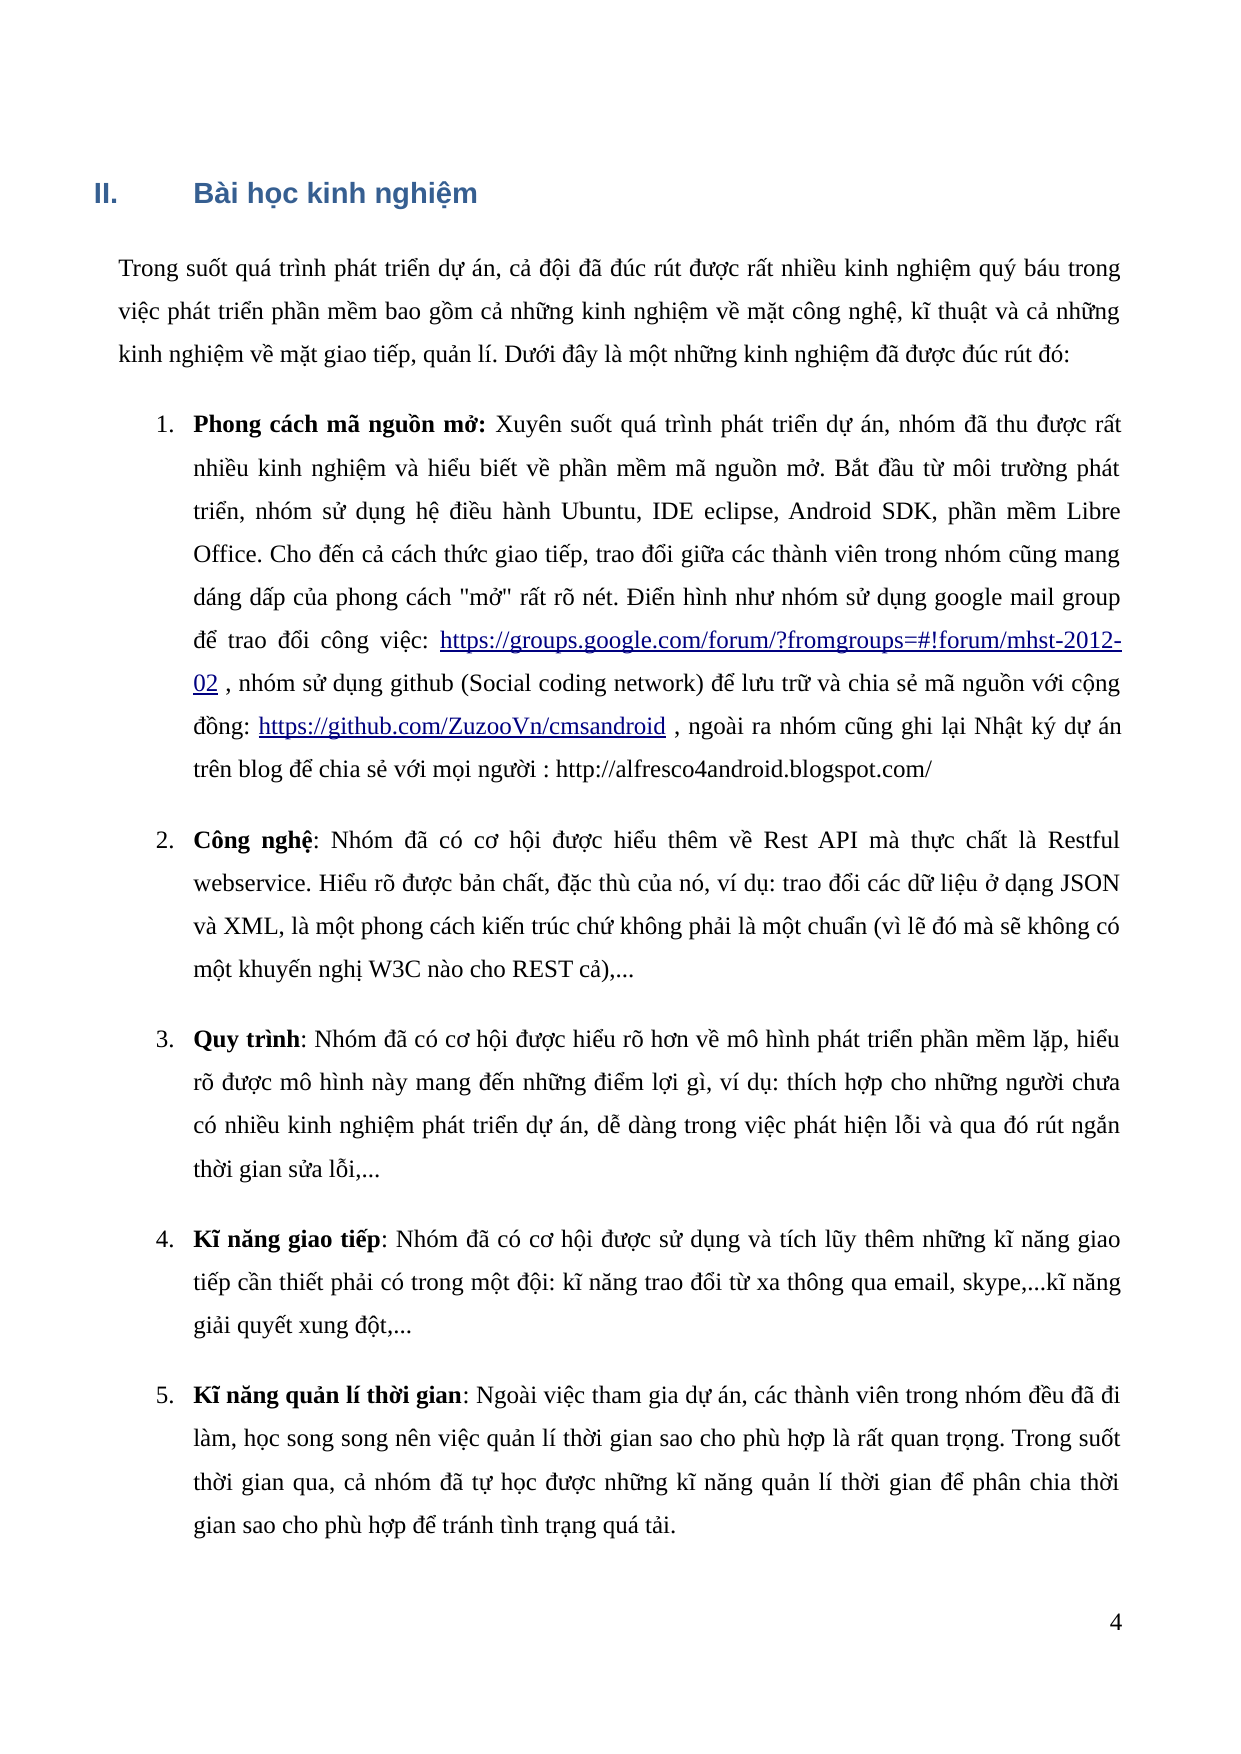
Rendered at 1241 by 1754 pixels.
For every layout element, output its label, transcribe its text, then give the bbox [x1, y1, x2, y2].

subtitle Bài học kinh nghiệm [118, 176, 1122, 209]
list Kĩ năng giao tiếp: Nhóm đã có cơ hội được sử dụng và tích lũy thêm những kĩ năng giao tiếp cần thiết phải có trong một đội: kĩ năng trao đổi từ xa thông qua email, skype,...kĩ năng giải quyết xung đột,... [156, 1224, 1122, 1339]
list Công nghệ: Nhóm đã có cơ hội được hiểu thêm về Rest API mà thực chất là Restful webservice. Hiểu rõ được bản chất, đặc thù của nó, ví dụ: trao đổi các dữ liệu ở dạng JSON và XML, là một phong cách kiến trúc chứ không phải là một chuẩn (vì lẽ đó mà sẽ không có một khuyến nghị W3C nào cho REST cả),... [156, 825, 1122, 983]
text Trong suốt quá trình phát triển dự án, cả đội đã đúc rút được rất nhiều kinh nghiệm quý báu trong việc phát triển phần mềm bao gồm cả những kinh nghiệm về mặt công nghệ, kĩ thuật và cả những kinh nghiệm về mặt giao tiếp, quản lí. Dưới đây là một những kinh nghiệm đã được đúc rút đó: [118, 253, 1122, 368]
list Kĩ năng quản lí thời gian: Ngoài việc tham gia dự án, các thành viên trong nhóm đều đã đi làm, học song song nên việc quản lí thời gian sao cho phù hợp là rất quan trọng. Trong suốt thời gian qua, cả nhóm đã tự học được những kĩ năng quản lí thời gian để phân chia thời gian sao cho phù hợp để tránh tình trạng quá tải. [156, 1380, 1122, 1538]
list Phong cách mã nguồn mở: Xuyên suốt quá trình phát triển dự án, nhóm đã thu được rất nhiều kinh nghiệm và hiểu biết về phần mềm mã nguồn mở. Bắt đầu từ môi trường phát triển, nhóm sử dụng hệ điều hành Ubuntu, IDE eclipse, Android SDK, phần mềm Libre Office. Cho đến cả cách thức giao tiếp, trao đổi giữa các thành viên trong nhóm cũng mang dáng dấp của phong cách "mở" rất rõ nét. Điển hình như nhóm sử dụng google mail group để trao đổi công việc: https://groups.google.com/forum/?fromgroups=#!forum/mhst-2012-02 , nhóm sử dụng github (Social coding network) để lưu trữ và chia sẻ mã nguồn với cộng đồng: https://github.com/ZuzooVn/cmsandroid , ngoài ra nhóm cũng ghi lại Nhật ký dự án trên blog để chia sẻ với mọi người : http://alfresco4android.blogspot.com/ [156, 409, 1122, 783]
list Quy trình: Nhóm đã có cơ hội được hiểu rõ hơn về mô hình phát triển phần mềm lặp, hiểu rõ được mô hình này mang đến những điểm lợi gì, ví dụ: thích hợp cho những người chưa có nhiều kinh nghiệm phát triển dự án, dễ dàng trong việc phát hiện lỗi và qua đó rút ngắn thời gian sửa lỗi,... [156, 1024, 1122, 1182]
